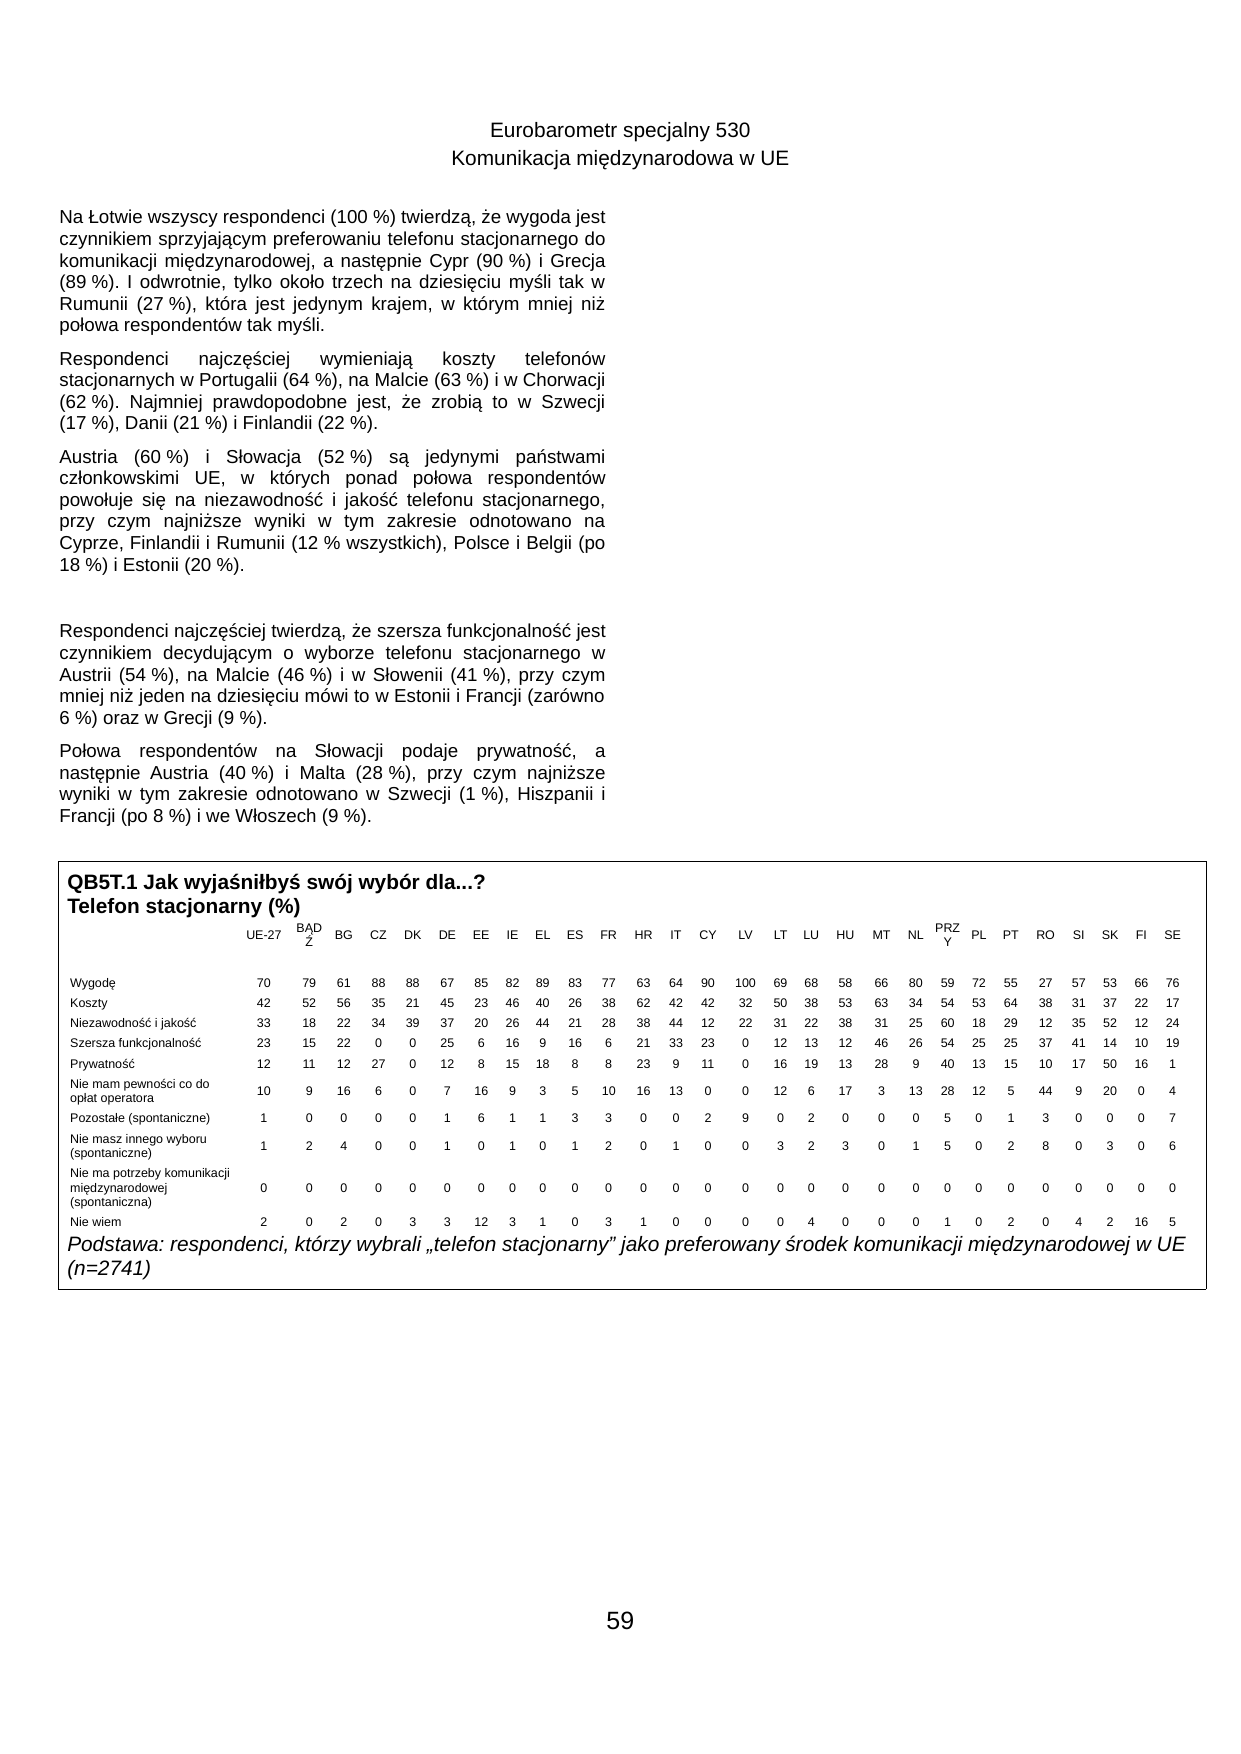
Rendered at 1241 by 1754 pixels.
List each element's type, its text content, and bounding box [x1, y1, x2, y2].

text Respondenci najczęściej wymieniają koszty telefonów stacjonarnych w Portugalii (64 %), na Malcie (63 %) i w Chorwacji (62 %). Najmniej prawdopodobne jest, że zrobią to w Szwecji (17 %), Danii (21 %) i Finlandii (22 %). [59, 347, 605, 434]
table_cell 2 [292, 1129, 326, 1163]
table_cell 3 [592, 1212, 625, 1232]
table_cell 10 [1027, 1054, 1064, 1074]
table_cell 3 [592, 1108, 625, 1128]
table_cell 2 [1093, 1212, 1127, 1232]
table_cell 33 [235, 1013, 292, 1033]
table_cell 0 [1093, 1108, 1127, 1128]
table_cell Pozostałe (spontaniczne) [67, 1108, 235, 1128]
table_cell 0 [395, 1074, 430, 1108]
table_cell 0 [863, 1163, 899, 1212]
table_cell [292, 953, 326, 973]
table_header EL [527, 918, 558, 952]
table_cell 1 [994, 1108, 1027, 1128]
table_cell 8 [1027, 1129, 1064, 1163]
table_cell [326, 953, 361, 973]
table_header IT [661, 918, 690, 952]
table_cell 0 [1127, 1163, 1156, 1212]
table_cell 28 [863, 1054, 899, 1074]
table_cell 23 [464, 993, 498, 1013]
table_cell 42 [661, 993, 690, 1013]
table_cell 22 [725, 1013, 766, 1033]
table_cell 5 [1156, 1212, 1189, 1232]
table_cell 0 [292, 1212, 326, 1232]
table_cell 34 [899, 993, 932, 1013]
table_cell 22 [795, 1013, 827, 1033]
table_cell 0 [766, 1212, 795, 1232]
table_cell 23 [690, 1033, 725, 1053]
table_cell 21 [625, 1033, 661, 1053]
table_cell 0 [1027, 1212, 1064, 1232]
table_cell 1 [527, 1108, 558, 1128]
table_cell 3 [527, 1074, 558, 1108]
table_header PRZY [932, 918, 963, 952]
table_cell Koszty [67, 993, 235, 1013]
table_cell 0 [292, 1108, 326, 1128]
table_cell [932, 953, 963, 973]
table_cell 15 [292, 1033, 326, 1053]
table_cell 16 [766, 1054, 795, 1074]
table_cell [67, 953, 235, 973]
table_cell 37 [430, 1013, 464, 1033]
table_cell 44 [661, 1013, 690, 1033]
table_cell 61 [326, 973, 361, 993]
table_cell 13 [827, 1054, 863, 1074]
table_cell 21 [558, 1013, 592, 1033]
table_cell 54 [932, 1033, 963, 1053]
table_cell 1 [430, 1129, 464, 1163]
table_header CZ [361, 918, 395, 952]
table_cell [899, 953, 932, 973]
table_cell 0 [235, 1163, 292, 1212]
table_cell 4 [1156, 1074, 1189, 1108]
table_cell 18 [292, 1013, 326, 1033]
table_cell [994, 953, 1027, 973]
table_cell Prywatność [67, 1054, 235, 1074]
table_cell 52 [292, 993, 326, 1013]
text Austria (60 %) i Słowacja (52 %) są jedynymi państwami członkowskimi UE, w których ponad połowa respondentów powołuje się na niezawodność i jakość telefonu stacjonarnego, przy czym najniższe wyniki w tym zakresie odnotowano na Cyprze, Finlandii i Rumunii (12 % wszystkich), Polsce i Belgii (po 18 %) i Estonii (20 %). [59, 446, 605, 575]
table_cell 0 [690, 1163, 725, 1212]
table_cell 62 [625, 993, 661, 1013]
table_cell 0 [766, 1108, 795, 1128]
table_cell 18 [963, 1013, 994, 1033]
table_cell 12 [690, 1013, 725, 1033]
table_cell 38 [625, 1013, 661, 1033]
table_cell 22 [326, 1033, 361, 1053]
table_header NL [899, 918, 932, 952]
table_cell 25 [899, 1013, 932, 1033]
table_cell 100 [725, 973, 766, 993]
table_cell 11 [690, 1054, 725, 1074]
table_cell Nie wiem [67, 1212, 235, 1232]
table_cell [690, 953, 725, 973]
table_cell 8 [592, 1054, 625, 1074]
table_cell 20 [1093, 1074, 1127, 1108]
table_cell 0 [932, 1163, 963, 1212]
table_cell 90 [690, 973, 725, 993]
table_cell [795, 953, 827, 973]
table_cell 3 [498, 1212, 527, 1232]
table_cell 6 [464, 1108, 498, 1128]
table_cell 38 [1027, 993, 1064, 1013]
table_cell 37 [1093, 993, 1127, 1013]
table_cell [527, 953, 558, 973]
table_cell 7 [1156, 1108, 1189, 1128]
table_cell 0 [430, 1163, 464, 1212]
table_cell 34 [361, 1013, 395, 1033]
table_cell 2 [795, 1129, 827, 1163]
table_cell 2 [326, 1212, 361, 1232]
table_header [67, 918, 235, 952]
table_cell 44 [527, 1013, 558, 1033]
table_cell [1127, 953, 1156, 973]
table_cell 0 [827, 1108, 863, 1128]
table_cell Szersza funkcjonalność [67, 1033, 235, 1053]
table_cell 0 [690, 1074, 725, 1108]
table_cell 44 [1027, 1074, 1064, 1108]
table_cell Niezawodność i jakość [67, 1013, 235, 1033]
table_cell 0 [395, 1033, 430, 1053]
table_cell 23 [235, 1033, 292, 1053]
table_cell 35 [1064, 1013, 1093, 1033]
table_cell 1 [932, 1212, 963, 1232]
table_cell 12 [1127, 1013, 1156, 1033]
table_header LT [766, 918, 795, 952]
table_cell 1 [661, 1129, 690, 1163]
table_cell 1 [625, 1212, 661, 1232]
table_cell 57 [1064, 973, 1093, 993]
text Podstawa: respondenci, którzy wybrali „telefon stacjonarny” jako preferowany środek komunikacji międzynarodowej w UE (n=2741) [67, 1232, 1197, 1280]
table_cell 9 [292, 1074, 326, 1108]
table_cell 0 [361, 1129, 395, 1163]
table_cell 0 [725, 1074, 766, 1108]
table_cell [498, 953, 527, 973]
table_cell 2 [592, 1129, 625, 1163]
table_cell [661, 953, 690, 973]
table_cell 42 [235, 993, 292, 1013]
table_cell 0 [1127, 1108, 1156, 1128]
table_cell 55 [994, 973, 1027, 993]
table_cell 16 [498, 1033, 527, 1053]
table_cell 17 [827, 1074, 863, 1108]
table_cell 16 [1127, 1212, 1156, 1232]
table_cell 3 [827, 1129, 863, 1163]
table_cell 6 [361, 1074, 395, 1108]
table_cell 9 [1064, 1074, 1093, 1108]
table_cell 9 [661, 1054, 690, 1074]
table_header HR [625, 918, 661, 952]
table_cell Nie ma potrzeby komunikacji międzynarodowej (spontaniczna) [67, 1163, 235, 1212]
table_cell 66 [863, 973, 899, 993]
table_cell 66 [1127, 973, 1156, 993]
table_header BG [326, 918, 361, 952]
table_cell 9 [527, 1033, 558, 1053]
table_cell 12 [430, 1054, 464, 1074]
table_cell 13 [899, 1074, 932, 1108]
table_cell 4 [1064, 1212, 1093, 1232]
table_cell 46 [863, 1033, 899, 1053]
table_cell 39 [395, 1013, 430, 1033]
table_cell 15 [498, 1054, 527, 1074]
table_cell 88 [361, 973, 395, 993]
table_cell 5 [994, 1074, 1027, 1108]
table_cell 0 [725, 1054, 766, 1074]
table_cell 0 [292, 1163, 326, 1212]
table_cell 53 [827, 993, 863, 1013]
table_header EE [464, 918, 498, 952]
table_cell 0 [863, 1129, 899, 1163]
table_cell [625, 953, 661, 973]
table_cell 1 [527, 1212, 558, 1232]
table_cell [1093, 953, 1127, 973]
table_cell 2 [994, 1212, 1027, 1232]
table_cell 16 [1127, 1054, 1156, 1074]
table_cell 40 [932, 1054, 963, 1074]
table_cell 8 [464, 1054, 498, 1074]
table_cell 0 [1064, 1108, 1093, 1128]
table_cell 1 [498, 1129, 527, 1163]
table_cell 7 [430, 1074, 464, 1108]
table_cell 0 [766, 1163, 795, 1212]
table_cell 12 [464, 1212, 498, 1232]
table_cell [863, 953, 899, 973]
table_cell 38 [827, 1013, 863, 1033]
table_cell 19 [1156, 1033, 1189, 1053]
table_cell 31 [863, 1013, 899, 1033]
table_cell 80 [899, 973, 932, 993]
text Na Łotwie wszyscy respondenci (100 %) twierdzą, że wygoda jest czynnikiem sprzyjającym preferowaniu telefonu stacjonarnego do komunikacji międzynarodowej, a następnie Cypr (90 %) i Grecja (89 %). I odwrotnie, tylko około trzech na dziesięciu myśli tak w Rumunii (27 %), która jest jedynym krajem, w którym mniej niż połowa respondentów tak myśli. [59, 206, 605, 336]
table_cell 0 [661, 1212, 690, 1232]
table_cell 0 [690, 1129, 725, 1163]
table_cell 15 [994, 1054, 1027, 1074]
table_cell 17 [1064, 1054, 1093, 1074]
table_cell 0 [361, 1163, 395, 1212]
table_cell 13 [963, 1054, 994, 1074]
table_cell 12 [827, 1033, 863, 1053]
table_cell [464, 953, 498, 973]
table_cell 32 [725, 993, 766, 1013]
table_cell [963, 953, 994, 973]
table_cell 27 [361, 1054, 395, 1074]
table_cell 12 [766, 1033, 795, 1053]
table_cell 0 [464, 1129, 498, 1163]
table_cell 53 [1093, 973, 1127, 993]
table_cell 6 [592, 1033, 625, 1053]
table_cell 1 [899, 1129, 932, 1163]
table_cell 89 [527, 973, 558, 993]
table_cell 3 [1027, 1108, 1064, 1128]
table_cell 0 [899, 1163, 932, 1212]
table_cell 12 [326, 1054, 361, 1074]
table_cell 5 [932, 1108, 963, 1128]
table_cell 0 [863, 1108, 899, 1128]
text Respondenci najczęściej twierdzą, że szersza funkcjonalność jest czynnikiem decydującym o wyborze telefonu stacjonarnego w Austrii (54 %), na Malcie (46 %) i w Słowenii (41 %), przy czym mniej niż jeden na dziesięciu mówi to w Estonii i Francji (zarówno 6 %) oraz w Grecji (9 %). [59, 620, 605, 728]
table_cell 0 [795, 1163, 827, 1212]
table_header BĄDŹ [292, 918, 326, 952]
table_cell 68 [795, 973, 827, 993]
text Połowa respondentów na Słowacji podaje prywatność, a następnie Austria (40 %) i Malta (28 %), przy czym najniższe wyniki w tym zakresie odnotowano w Szwecji (1 %), Hiszpanii i Francji (po 8 %) i we Włoszech (9 %). [59, 740, 605, 826]
table_cell 2 [235, 1212, 292, 1232]
table_cell 50 [766, 993, 795, 1013]
table_cell 3 [863, 1074, 899, 1108]
table_cell 88 [395, 973, 430, 993]
table_cell 0 [326, 1108, 361, 1128]
table_cell 12 [235, 1054, 292, 1074]
table_cell 56 [326, 993, 361, 1013]
table_cell [558, 953, 592, 973]
table_cell 18 [527, 1054, 558, 1074]
table_cell 0 [863, 1212, 899, 1232]
table_cell 64 [661, 973, 690, 993]
table_cell 0 [592, 1163, 625, 1212]
table_cell 67 [430, 973, 464, 993]
table_cell 0 [498, 1163, 527, 1212]
table_cell 25 [430, 1033, 464, 1053]
table_header CY [690, 918, 725, 952]
table_cell 79 [292, 973, 326, 993]
table_cell 72 [963, 973, 994, 993]
table_cell 0 [899, 1108, 932, 1128]
table_cell 27 [1027, 973, 1064, 993]
table_cell 45 [430, 993, 464, 1013]
table_cell 0 [395, 1054, 430, 1074]
table_header MT [863, 918, 899, 952]
table_cell 0 [994, 1163, 1027, 1212]
table_cell 11 [292, 1054, 326, 1074]
table_cell 28 [932, 1074, 963, 1108]
table_cell 24 [1156, 1013, 1189, 1033]
table_cell 19 [795, 1054, 827, 1074]
table_cell 0 [625, 1108, 661, 1128]
table_cell 0 [963, 1212, 994, 1232]
table_cell 5 [558, 1074, 592, 1108]
table_cell 9 [498, 1074, 527, 1108]
table_cell 2 [690, 1108, 725, 1128]
table_cell 58 [827, 973, 863, 993]
table_cell 16 [326, 1074, 361, 1108]
table_header ES [558, 918, 592, 952]
table_cell 0 [558, 1212, 592, 1232]
table_cell 26 [558, 993, 592, 1013]
table_cell 9 [725, 1108, 766, 1128]
table_header FI [1127, 918, 1156, 952]
table_header RO [1027, 918, 1064, 952]
table_cell 38 [795, 993, 827, 1013]
table_cell [361, 953, 395, 973]
table_cell 0 [395, 1129, 430, 1163]
table_header SK [1093, 918, 1127, 952]
table_cell 0 [725, 1163, 766, 1212]
table_header LV [725, 918, 766, 952]
table_cell [1064, 953, 1093, 973]
table_cell 2 [994, 1129, 1027, 1163]
table_cell [1027, 953, 1064, 973]
table_cell 0 [963, 1108, 994, 1128]
table_cell [395, 953, 430, 973]
table_cell 76 [1156, 973, 1189, 993]
table_header SI [1064, 918, 1093, 952]
table_cell 28 [592, 1013, 625, 1033]
table_cell 1 [235, 1108, 292, 1128]
table_cell 63 [863, 993, 899, 1013]
table_cell 52 [1093, 1013, 1127, 1033]
table_cell 77 [592, 973, 625, 993]
text QB5T.1 Jak wyjaśniłbyś swój wybór dla...? [67, 870, 1197, 894]
table_cell 0 [899, 1212, 932, 1232]
table_cell 1 [498, 1108, 527, 1128]
table_cell 16 [625, 1074, 661, 1108]
table_cell 85 [464, 973, 498, 993]
table_cell 5 [932, 1129, 963, 1163]
table_cell 10 [235, 1074, 292, 1108]
table_cell 13 [795, 1033, 827, 1053]
table_cell [592, 953, 625, 973]
table_cell 53 [963, 993, 994, 1013]
table_cell 29 [994, 1013, 1027, 1033]
table_cell 0 [1127, 1074, 1156, 1108]
table_cell 3 [430, 1212, 464, 1232]
table_cell 0 [963, 1163, 994, 1212]
table_cell [1156, 953, 1189, 973]
table_cell 59 [932, 973, 963, 993]
table_cell 31 [1064, 993, 1093, 1013]
table_cell 13 [661, 1074, 690, 1108]
table_cell 26 [498, 1013, 527, 1033]
table_header DE [430, 918, 464, 952]
table_cell 0 [558, 1163, 592, 1212]
table_header LU [795, 918, 827, 952]
table_cell 3 [766, 1129, 795, 1163]
table_cell 0 [361, 1108, 395, 1128]
table_cell Nie masz innego wyboru (spontaniczne) [67, 1129, 235, 1163]
table_cell 0 [464, 1163, 498, 1212]
table_cell 0 [963, 1129, 994, 1163]
table_cell 0 [1093, 1163, 1127, 1212]
table_cell 38 [592, 993, 625, 1013]
table_cell 17 [1156, 993, 1189, 1013]
table_cell 0 [361, 1033, 395, 1053]
table_header UE-27 [235, 918, 292, 952]
table_cell [235, 953, 292, 973]
table_cell 22 [326, 1013, 361, 1033]
table_cell 4 [326, 1129, 361, 1163]
table_header PL [963, 918, 994, 952]
text Telefon stacjonarny (%) [67, 894, 1197, 918]
table_header PT [994, 918, 1027, 952]
table_cell 1 [1156, 1054, 1189, 1074]
table_cell 25 [994, 1033, 1027, 1053]
table_cell 6 [1156, 1129, 1189, 1163]
table_cell 0 [395, 1163, 430, 1212]
table_cell 25 [963, 1033, 994, 1053]
table_cell 12 [1027, 1013, 1064, 1033]
table_header HU [827, 918, 863, 952]
table_cell 69 [766, 973, 795, 993]
table_cell [725, 953, 766, 973]
table_cell 50 [1093, 1054, 1127, 1074]
table_cell 0 [1127, 1129, 1156, 1163]
table_cell 0 [827, 1212, 863, 1232]
table_header DK [395, 918, 430, 952]
table_cell 14 [1093, 1033, 1127, 1053]
table_cell 82 [498, 973, 527, 993]
table_cell 3 [395, 1212, 430, 1232]
table_cell 0 [661, 1163, 690, 1212]
table_cell 9 [899, 1054, 932, 1074]
table_cell 0 [625, 1129, 661, 1163]
table_cell 3 [558, 1108, 592, 1128]
table_cell 0 [661, 1108, 690, 1128]
table_cell Nie mam pewności co do opłat operatora [67, 1074, 235, 1108]
table_cell 41 [1064, 1033, 1093, 1053]
table_cell 23 [625, 1054, 661, 1074]
table_header SE [1156, 918, 1189, 952]
table_cell 35 [361, 993, 395, 1013]
table_cell 0 [1027, 1163, 1064, 1212]
table_cell 22 [1127, 993, 1156, 1013]
table_cell 0 [527, 1163, 558, 1212]
table_cell 54 [932, 993, 963, 1013]
table_cell 1 [558, 1129, 592, 1163]
table_cell 0 [827, 1163, 863, 1212]
table_cell 20 [464, 1013, 498, 1033]
table_cell 6 [464, 1033, 498, 1053]
table_cell 6 [795, 1074, 827, 1108]
table_cell 26 [899, 1033, 932, 1053]
table_cell 10 [1127, 1033, 1156, 1053]
table_cell 0 [395, 1108, 430, 1128]
table_cell 0 [625, 1163, 661, 1212]
table_cell Wygodę [67, 973, 235, 993]
table_cell 0 [725, 1129, 766, 1163]
table_cell 16 [464, 1074, 498, 1108]
table_cell 0 [361, 1212, 395, 1232]
table_cell [827, 953, 863, 973]
table_cell 0 [1064, 1129, 1093, 1163]
table_cell 0 [690, 1212, 725, 1232]
table_cell 4 [795, 1212, 827, 1232]
table_cell 63 [625, 973, 661, 993]
table_cell 40 [527, 993, 558, 1013]
table_cell [430, 953, 464, 973]
table_cell 2 [795, 1108, 827, 1128]
table_cell 37 [1027, 1033, 1064, 1053]
table_cell 31 [766, 1013, 795, 1033]
table_cell 0 [527, 1129, 558, 1163]
table_cell 1 [430, 1108, 464, 1128]
table_cell 1 [235, 1129, 292, 1163]
table_cell 0 [1156, 1163, 1189, 1212]
table_cell [766, 953, 795, 973]
table_header IE [498, 918, 527, 952]
table_cell 64 [994, 993, 1027, 1013]
table_cell 12 [766, 1074, 795, 1108]
table_cell 33 [661, 1033, 690, 1053]
table_cell 70 [235, 973, 292, 993]
table_cell 0 [725, 1212, 766, 1232]
table_cell 0 [326, 1163, 361, 1212]
table_cell 0 [1064, 1163, 1093, 1212]
table_cell 12 [963, 1074, 994, 1108]
table_cell 0 [725, 1033, 766, 1053]
table_cell 3 [1093, 1129, 1127, 1163]
table_cell 10 [592, 1074, 625, 1108]
table_cell 46 [498, 993, 527, 1013]
table_cell 42 [690, 993, 725, 1013]
table_cell 21 [395, 993, 430, 1013]
table_cell 60 [932, 1013, 963, 1033]
table_cell 16 [558, 1033, 592, 1053]
table_header FR [592, 918, 625, 952]
table_cell 83 [558, 973, 592, 993]
table_cell 8 [558, 1054, 592, 1074]
